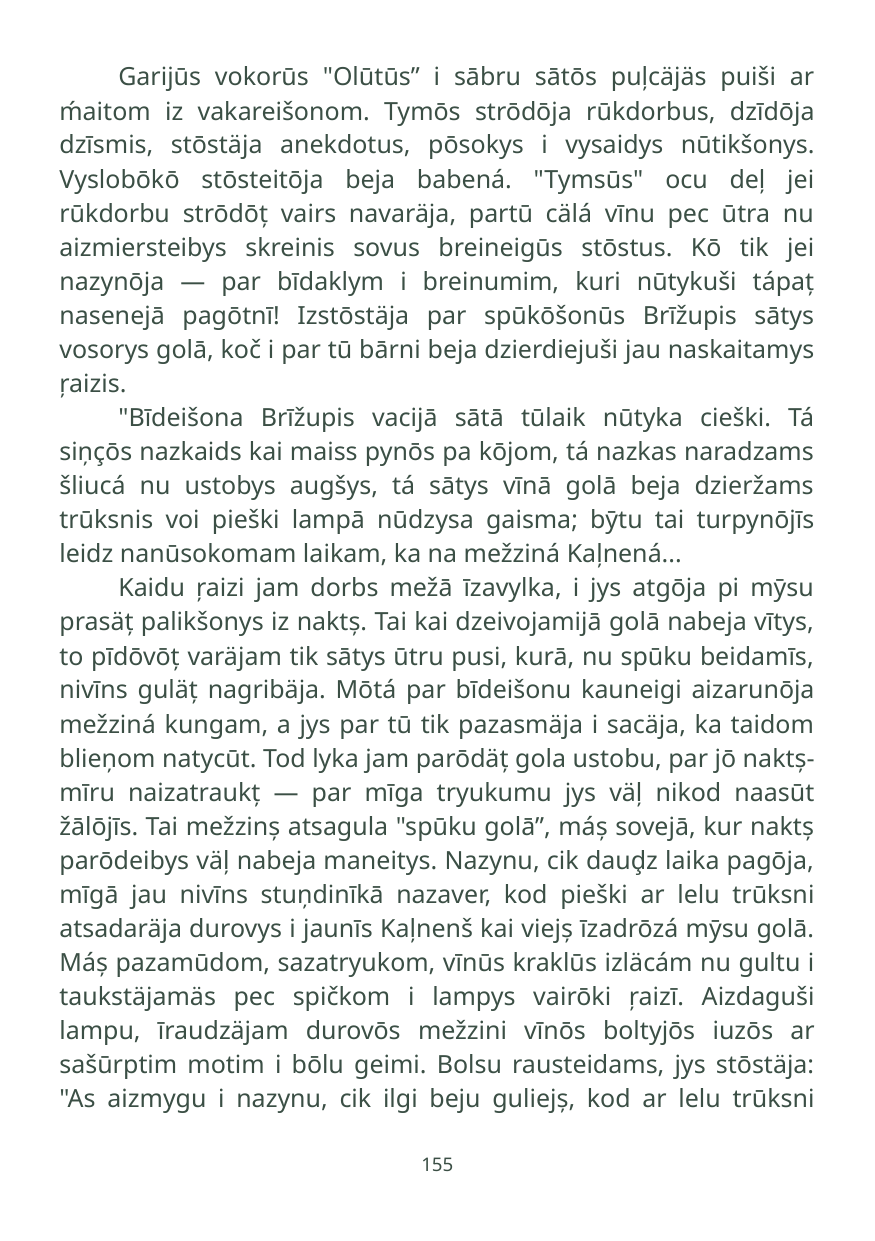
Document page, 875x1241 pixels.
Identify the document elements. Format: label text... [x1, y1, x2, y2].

text "Bīdeišona Brīžupis vacijā sātā tūlaik nūtyka cieški. Tá siņçōs nazkaids kai maiss pynōs pa kōjom, tá nazkas naradzams šliucá nu ustobys augšys, tá sātys vīnā golā beja dzieržams trūksnis voi pieški lampā nūdzysa gaisma; bȳtu tai turpynōjīs leidz nanūsokomam laikam, ka na mežziná Kaļnená... [59, 400, 815, 570]
text Kaidu ŗaizi jam dorbs mežā īzavylka, i jys atgōja pi mȳsu prasäț palikšonys iz naktș. Tai kai dzeivojamijā golā nabeja vītys, to pīdōvōț varäjam tik sātys ūtru pusi, kurā, nu spūku beidamīs, nivīns guläț nagribäja. Mōtá par bīdeišonu kauneigi aizarunōja mežziná kungam, a jys par tū tik pazasmäja i sacäja, ka taidom blieņom natycūt. Tod lyka jam parōdäț gola ustobu, par jō naktș-mīru naizatraukț — par mīga tryukumu jys väļ nikod naasūt žālōjīs. Tai mežzinș atsagula "spūku golā”, máș sovejā, kur naktș parōdeibys väļ nabeja maneitys. Nazynu, cik dauḑz laika pagōja, mīgā jau nivīns stuņdinīkā nazaver, kod pieški ar lelu trūksni atsadaräja durovys i jaunīs Kaļnenš kai viejș īzadrōzá mȳsu golā. Máș pazamūdom, sazatryukom, vīnūs kraklūs izläcám nu gultu i taukstäjamäs pec spičkom i lampys vairōki ŗaizī. Aizdaguši lampu, īraudzäjam durovōs mežzini vīnōs boltyjōs iuzōs ar sašūrptim motim i bōlu geimi. Bolsu rausteidams, jys stōstäja: "As aizmygu i nazynu, cik ilgi beju guliejș, kod ar lelu trūksni [59, 570, 815, 1115]
text Garijūs vokorūs "Olūtūs” i sābru sātōs puļcäjäs puiši ar ḿaitom iz vakareišonom. Tymōs strōdōja rūkdorbus, dzīdōja dzīsmis, stōstäja anekdotus, pōsokys i vysaidys nūtikšonys. Vyslobōkō stōsteitōja beja babená. "Tymsūs" ocu deļ jei rūkdorbu strōdōț vairs navaräja, partū cälá vīnu pec ūtra nu aizmiersteibys skreinis sovus breineigūs stōstus. Kō tik jei nazynōja — par bīdaklym i breinumim, kuri nūtykuši tápaț nasenejā pagōtnī! Izstōstäja par spūkōšonūs Brīžupis sātys vosorys golā, koč i par tū bārni beja dzierdiejuši jau naskaitamys ŗaizis. [59, 59, 815, 400]
